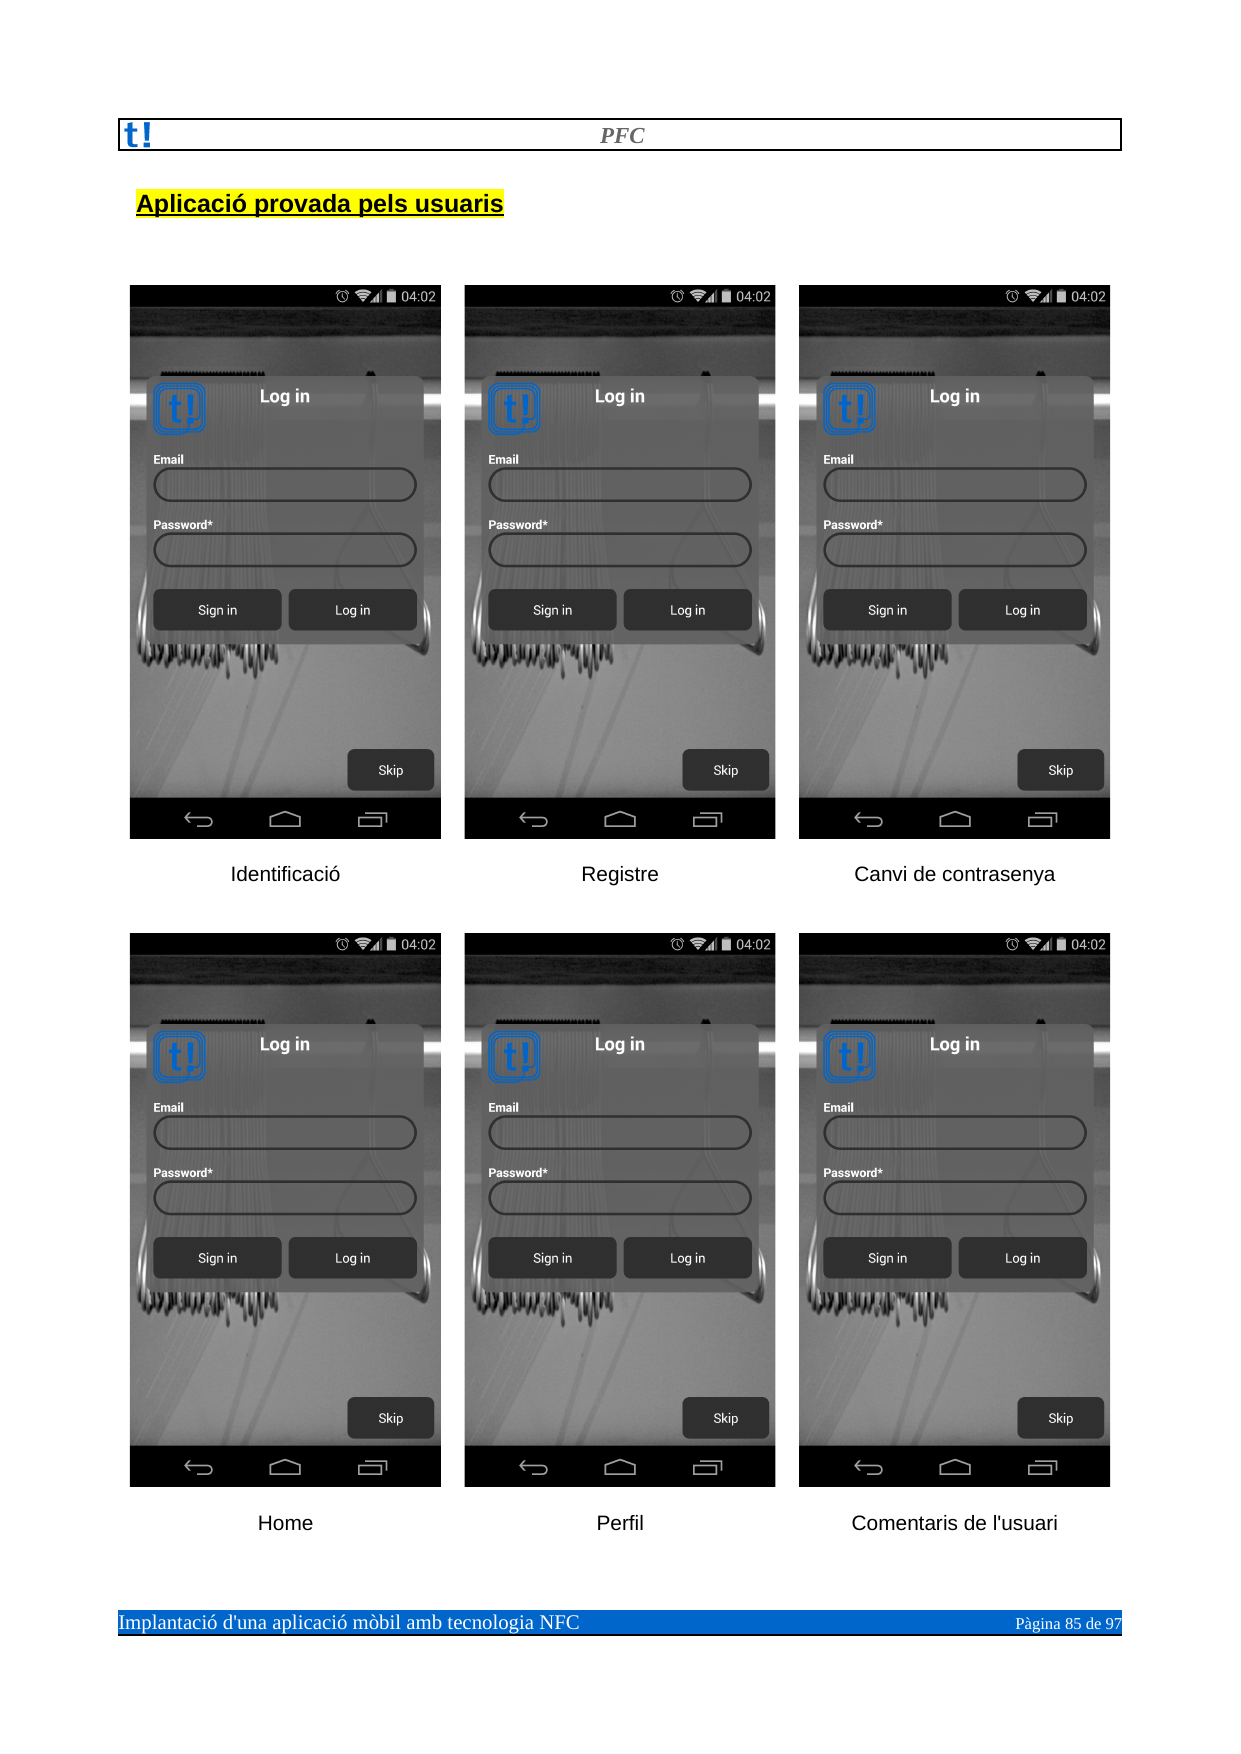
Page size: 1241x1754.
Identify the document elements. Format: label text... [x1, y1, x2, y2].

table_cell [788, 922, 1122, 933]
table_cell Home [118, 934, 453, 1570]
picture [464, 933, 776, 1487]
picture [799, 285, 1111, 839]
picture [123, 121, 151, 148]
table_header Registre [453, 274, 787, 922]
picture [799, 933, 1111, 1487]
text Aplicació provada pels usuaris [118, 189, 1122, 218]
picture [129, 933, 441, 1487]
table_cell [118, 922, 453, 933]
table_cell Comentaris de l'usuari [788, 934, 1122, 1570]
table_cell [453, 922, 787, 933]
picture [464, 285, 776, 839]
picture [129, 285, 441, 839]
table_header Canvi de contrasenya [788, 274, 1122, 922]
table_cell Perfil [453, 934, 787, 1570]
table_header Identificació [118, 274, 453, 922]
